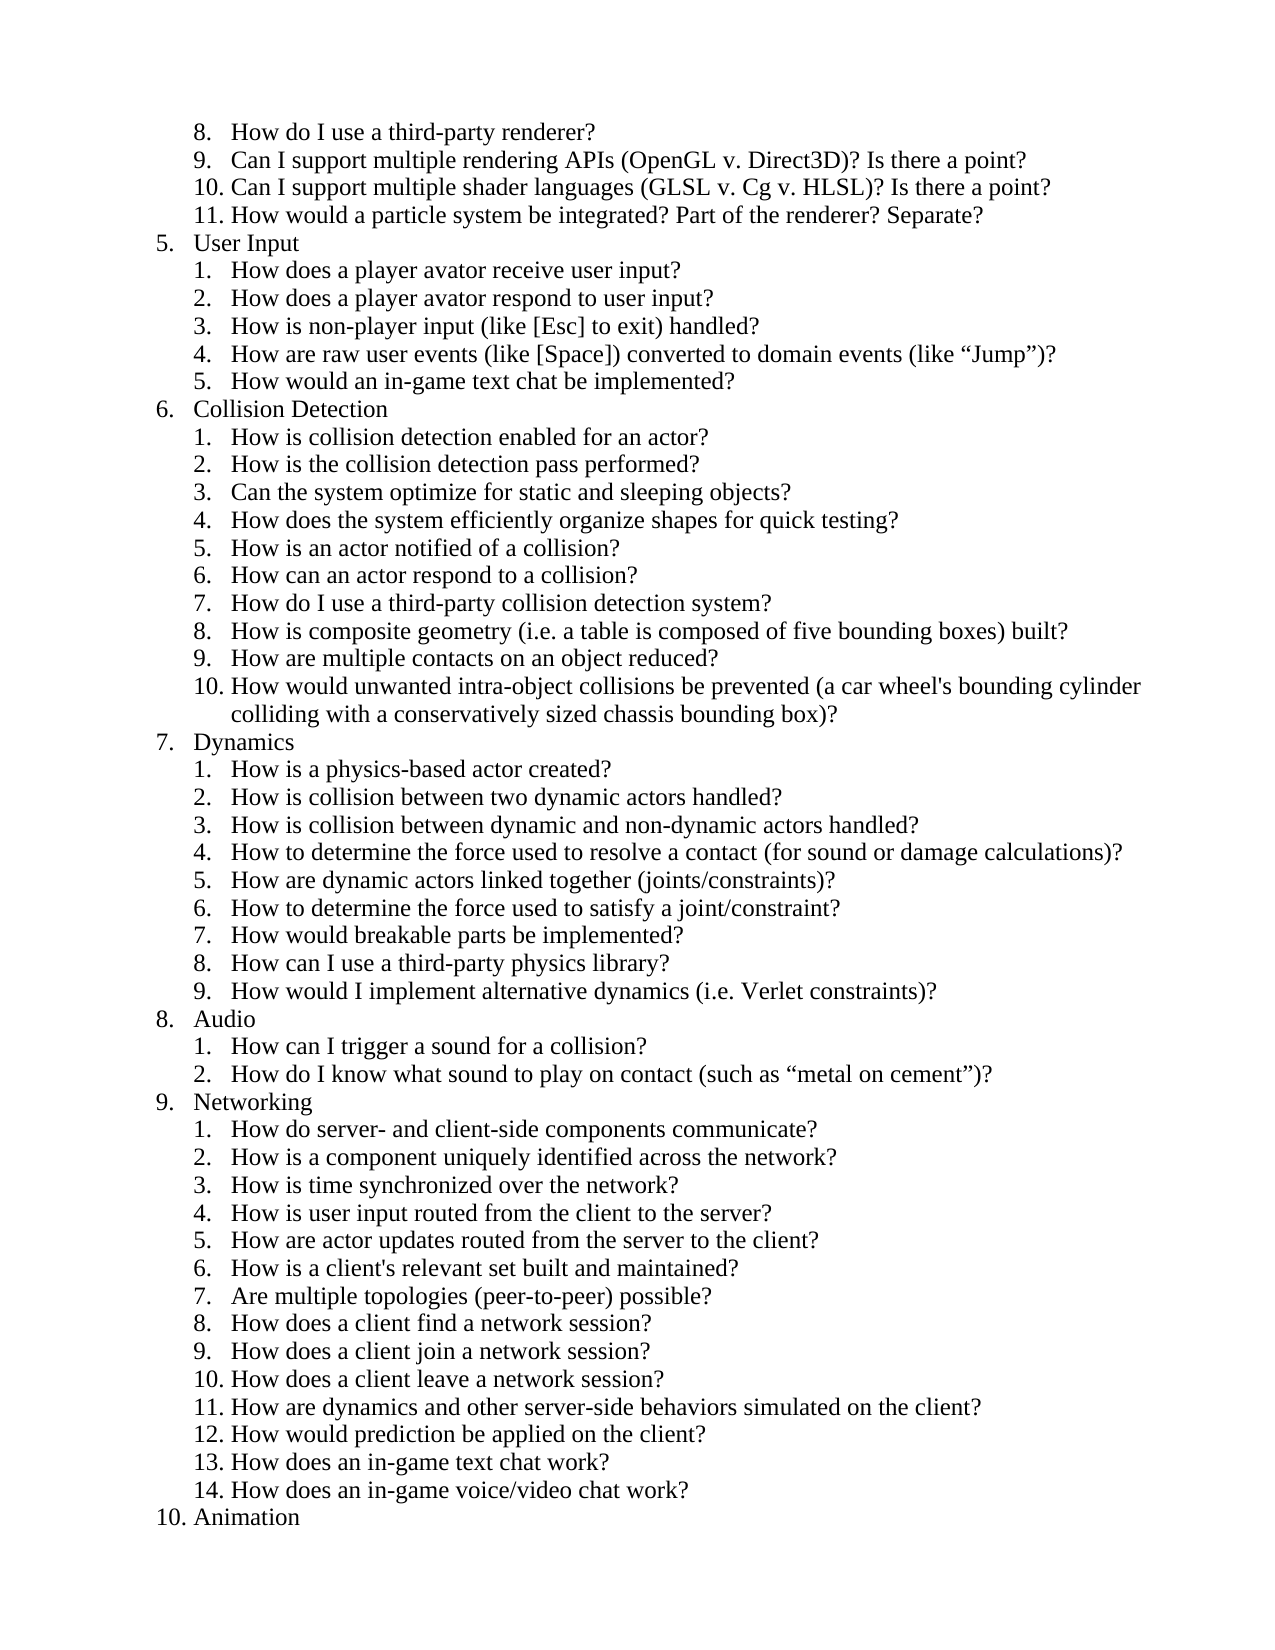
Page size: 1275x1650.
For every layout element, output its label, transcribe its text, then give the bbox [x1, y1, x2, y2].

list How is collision between dynamic and non-dynamic actors handled? [193, 811, 1157, 838]
list How does the system efficiently organize shapes for quick testing? [193, 506, 1157, 534]
list Dynamics [156, 728, 1157, 755]
list Can I support multiple shader languages (GLSL v. Cg v. HLSL)? Is there a point? [193, 173, 1157, 201]
list How do I use a third-party renderer? [193, 118, 1157, 146]
list How are multiple contacts on an object reduced? [193, 644, 1157, 672]
list User Input [156, 229, 1157, 257]
list How is collision detection enabled for an actor? [193, 423, 1157, 451]
list How is non-player input (like [Esc] to exit) handled? [193, 312, 1157, 340]
list How is user input routed from the client to the server? [193, 1199, 1157, 1226]
list How does an in-game voice/video chat work? [193, 1476, 1157, 1503]
list How is an actor notified of a collision? [193, 534, 1157, 561]
list Can I support multiple rendering APIs (OpenGL v. Direct3D)? Is there a point? [193, 146, 1157, 173]
list How would an in-game text chat be implemented? [193, 367, 1157, 395]
list Can the system optimize for static and sleeping objects? [193, 478, 1157, 506]
list How can I use a third-party physics library? [193, 949, 1157, 977]
list How does a player avator receive user input? [193, 257, 1157, 284]
list How is collision between two dynamic actors handled? [193, 783, 1157, 811]
list How to determine the force used to satisfy a joint/constraint? [193, 894, 1157, 922]
list How is a physics-based actor created? [193, 755, 1157, 783]
list How do I use a third-party collision detection system? [193, 589, 1157, 617]
list How is a client's relevant set built and maintained? [193, 1254, 1157, 1282]
list How do I know what sound to play on contact (such as “metal on cement”)? [193, 1060, 1157, 1088]
list How is the collision detection pass performed? [193, 451, 1157, 478]
list How is composite geometry (i.e. a table is composed of five bounding boxes) built? [193, 617, 1157, 644]
list How do server- and client-side components communicate? [193, 1116, 1157, 1143]
list How does a client find a network session? [193, 1309, 1157, 1337]
list How does a client leave a network session? [193, 1365, 1157, 1393]
list Collision Detection [156, 395, 1157, 423]
list How would prediction be applied on the client? [193, 1420, 1157, 1448]
list Audio [156, 1005, 1157, 1032]
list How are raw user events (like [Space]) converted to domain events (like “Jump”)? [193, 340, 1157, 367]
list Are multiple topologies (peer-to-peer) possible? [193, 1282, 1157, 1309]
list How are actor updates routed from the server to the client? [193, 1226, 1157, 1254]
list How are dynamic actors linked together (joints/constraints)? [193, 866, 1157, 894]
list How is time synchronized over the network? [193, 1171, 1157, 1199]
list How would breakable parts be implemented? [193, 922, 1157, 949]
list How is a component uniquely identified across the network? [193, 1143, 1157, 1171]
list How are dynamics and other server-side behaviors simulated on the client? [193, 1393, 1157, 1420]
list How can an actor respond to a collision? [193, 561, 1157, 589]
list Networking [156, 1088, 1157, 1116]
list How does an in-game text chat work? [193, 1448, 1157, 1476]
list How does a client join a network session? [193, 1337, 1157, 1365]
list How would unwanted intra-object collisions be prevented (a car wheel's bounding cylinder colliding with a conservatively sized chassis bounding box)? [193, 672, 1157, 728]
list How can I trigger a sound for a collision? [193, 1032, 1157, 1060]
list How would a particle system be integrated? Part of the renderer? Separate? [193, 201, 1157, 229]
list How does a player avator respond to user input? [193, 284, 1157, 312]
list Animation [156, 1503, 1157, 1531]
list How to determine the force used to resolve a contact (for sound or damage calculations)? [193, 838, 1157, 866]
list How would I implement alternative dynamics (i.e. Verlet constraints)? [193, 977, 1157, 1005]
